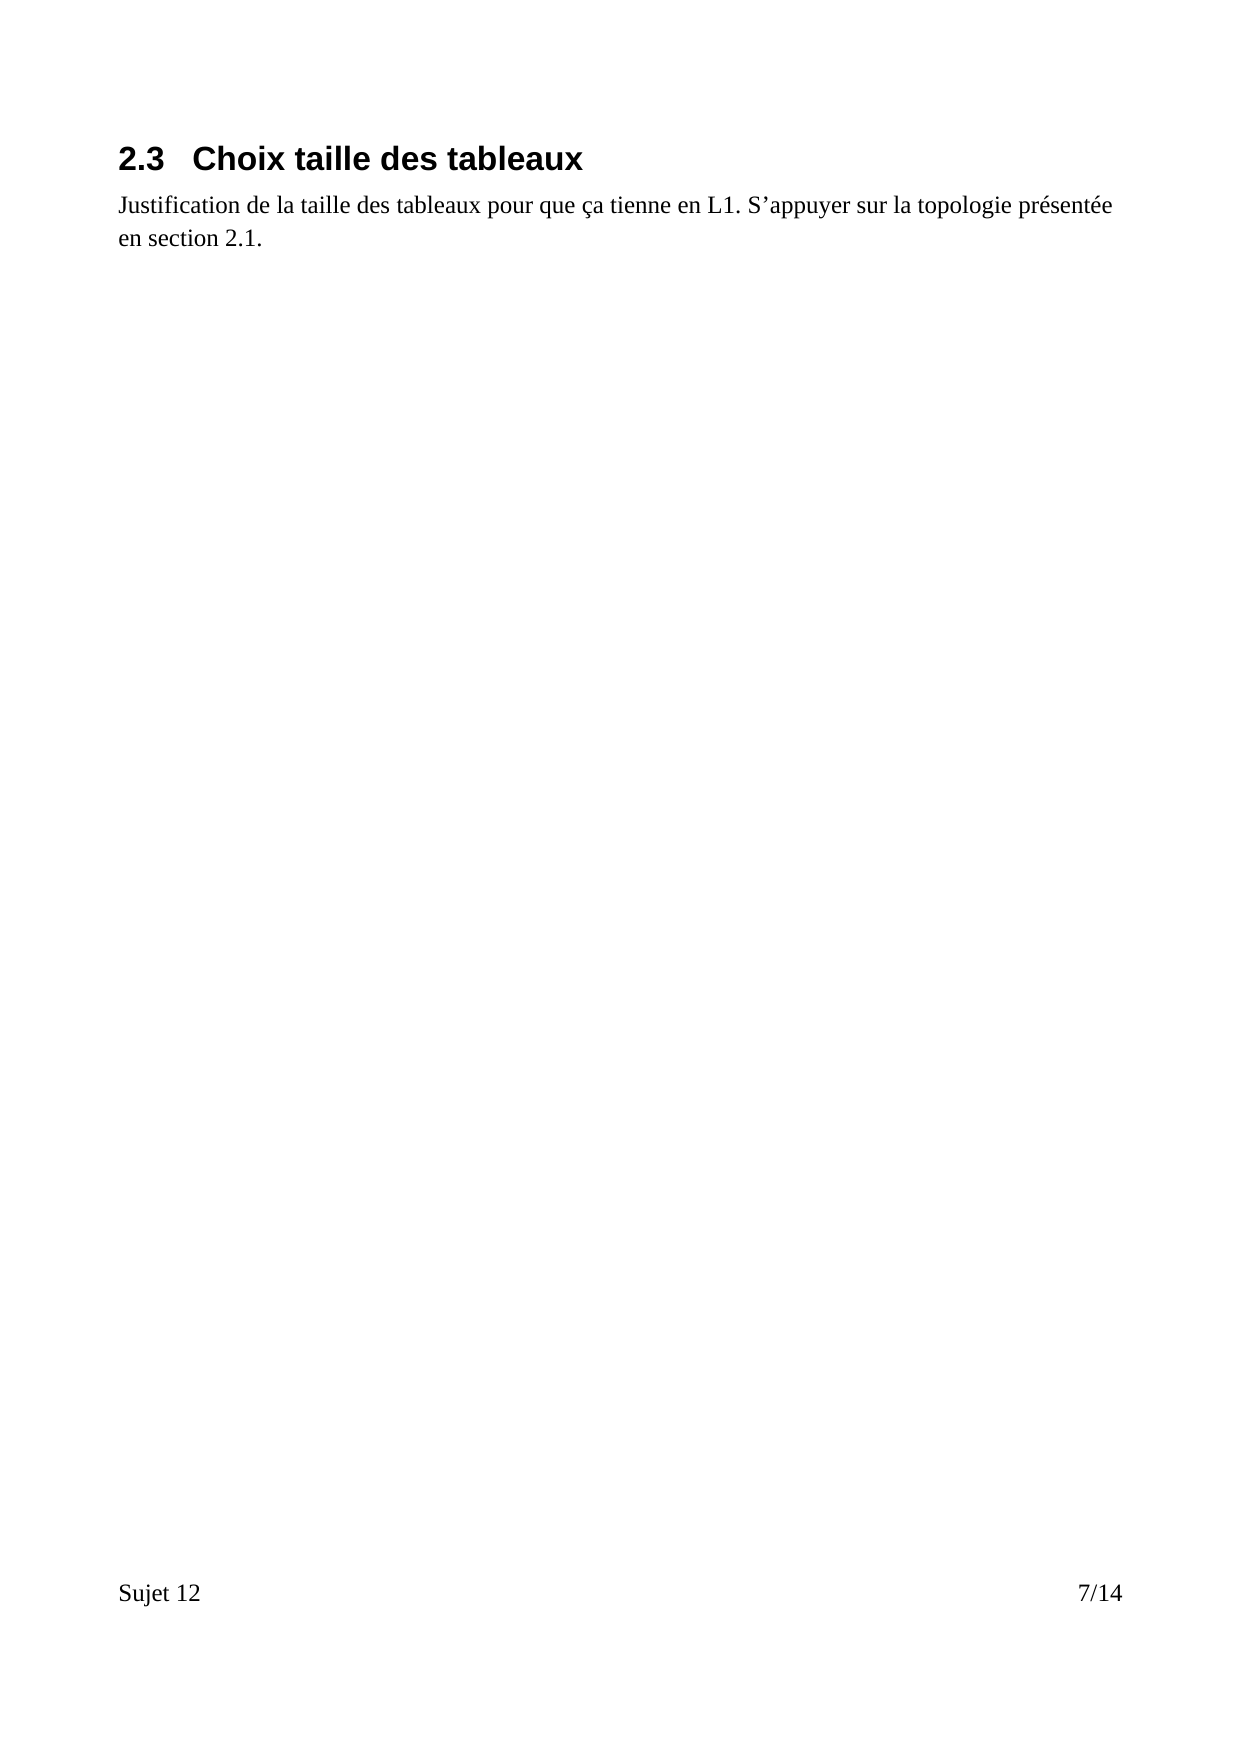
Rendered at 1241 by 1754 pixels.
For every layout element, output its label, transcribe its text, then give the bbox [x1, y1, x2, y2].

subtitle Choix taille des tableaux [118, 139, 1122, 178]
text Justification de la taille des tableaux pour que ça tienne en L1. S’appuyer sur la topologie présentée en section 2.1. [118, 190, 1122, 252]
